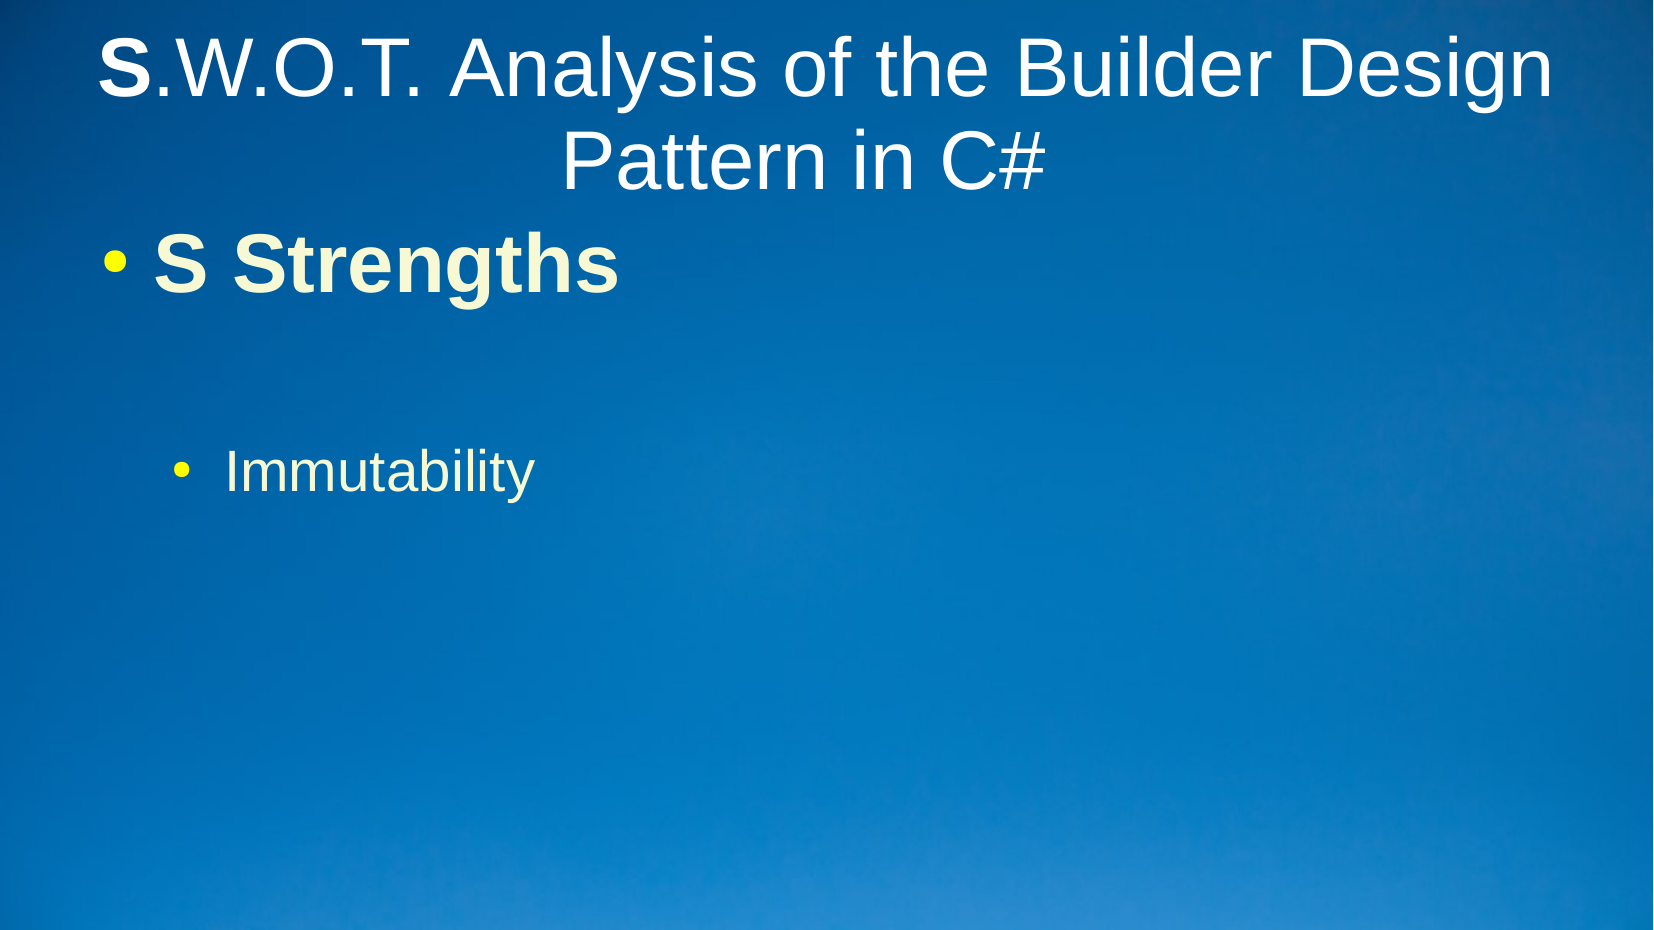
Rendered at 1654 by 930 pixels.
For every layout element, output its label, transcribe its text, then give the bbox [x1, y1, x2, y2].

title S.W.O.T. Analysis of the Builder Design Pattern in C# [82, 21, 1571, 208]
picture [0, 0, 1654, 930]
list S Strengths Immutability [82, 217, 1571, 757]
